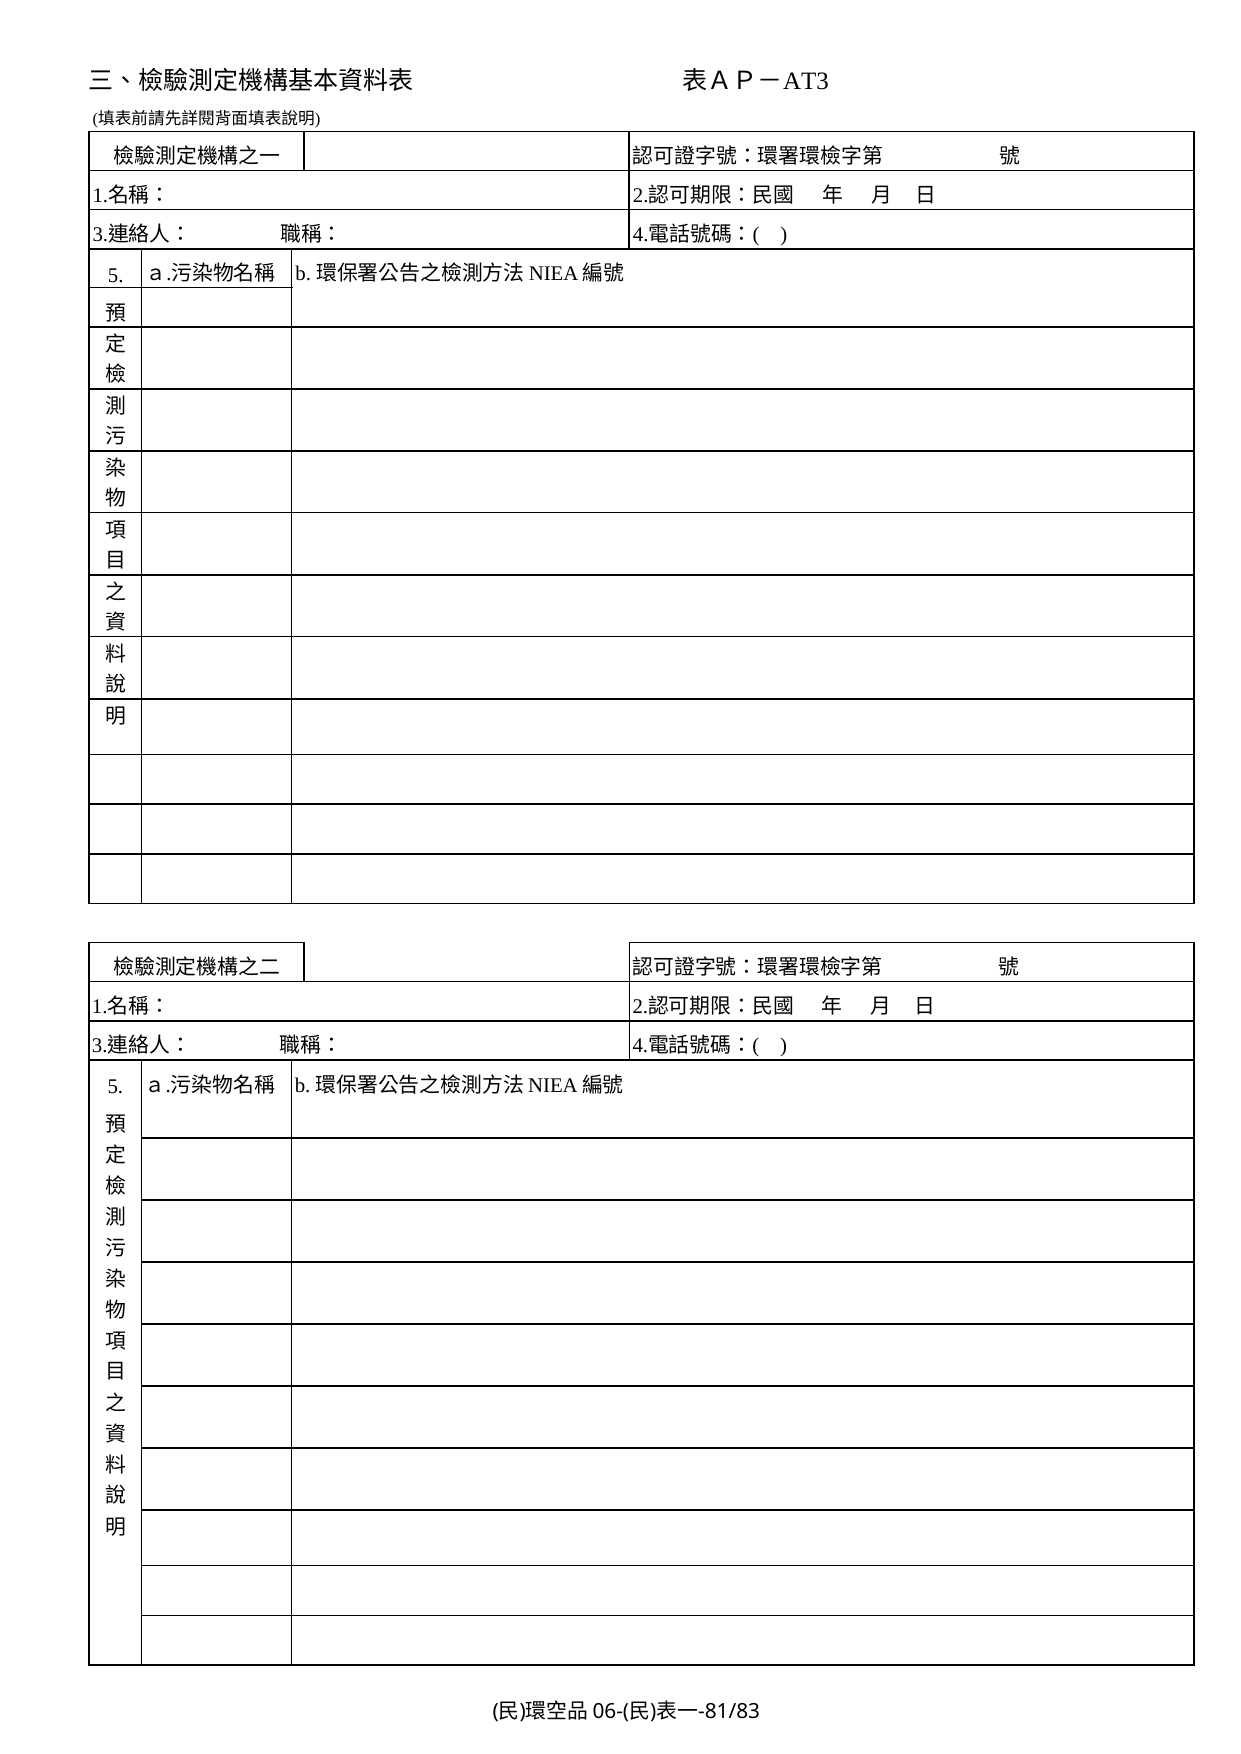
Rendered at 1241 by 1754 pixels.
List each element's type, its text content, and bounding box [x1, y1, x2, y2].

table_cell [292, 513, 1193, 574]
table_cell 明 [90, 700, 141, 754]
table_cell [305, 132, 628, 170]
table_cell [142, 1449, 291, 1509]
table_cell 認可證字號：環署環檢字第 號 [630, 132, 1193, 170]
table_cell 2.認可期限：民國 年 月 日 [630, 171, 1193, 209]
table_cell 5. [90, 250, 141, 287]
table_cell 4.電話號碼：( ) [630, 210, 1193, 248]
table_cell [142, 1201, 291, 1261]
table_cell [142, 288, 291, 326]
text 三、檢驗測定機構基本資料表 表ＡＰ－AT3 [89, 59, 1163, 97]
table_cell [292, 700, 1193, 754]
table_cell [292, 452, 1193, 512]
table_cell [292, 1263, 1193, 1323]
table_cell [90, 855, 141, 903]
table_cell [292, 1387, 1193, 1447]
table_cell b. 環保署公告之檢測方法NIEA編號 [292, 250, 1193, 326]
table_cell 預 [90, 1098, 141, 1137]
table_cell 染 物 [90, 452, 141, 512]
table_cell 定 檢 [90, 328, 141, 388]
table_header [1013, 97, 1058, 131]
table_cell [142, 576, 291, 636]
table_cell [292, 1566, 1193, 1614]
table_cell 料 說 [90, 1447, 141, 1509]
table_cell [142, 452, 291, 512]
table_header [714, 97, 834, 131]
table_cell [142, 1098, 291, 1137]
table_cell [292, 805, 1193, 853]
table_cell 4.電話號碼：( ) [630, 1022, 1193, 1059]
table_cell [90, 755, 141, 803]
table_header 檢驗測定機構之二 [90, 943, 303, 981]
table_cell [142, 1616, 291, 1664]
table_header (填表前請先詳閱背面填表說明) [89, 97, 714, 131]
table_cell [90, 1615, 141, 1664]
table_cell 之 資 [90, 1385, 141, 1447]
table_cell [292, 1616, 1193, 1664]
table_cell 染 物 [90, 1261, 141, 1323]
table_cell [142, 390, 291, 450]
table_cell ａ.污染物名稱 [142, 1061, 291, 1098]
table_cell [142, 328, 291, 388]
table_header [1058, 97, 1103, 131]
table_cell [292, 576, 1193, 636]
table_cell 測 污 [90, 1199, 141, 1261]
table_cell ａ.污染物名稱 [142, 250, 291, 287]
table_cell [142, 755, 291, 803]
table_cell [292, 637, 1193, 698]
table_header [834, 97, 879, 131]
table_cell [292, 1325, 1193, 1385]
table_cell 測 污 [90, 390, 141, 450]
table_header [879, 97, 924, 131]
table_cell [142, 805, 291, 853]
table_cell 3.連絡人： 職稱： [90, 210, 628, 248]
table_cell [90, 1565, 141, 1614]
table_cell [292, 1139, 1193, 1199]
table_cell [142, 1263, 291, 1323]
table_cell [292, 1449, 1193, 1509]
table_header [1103, 97, 1148, 131]
table_cell 3.連絡人： 職稱： [90, 1022, 629, 1059]
table_cell [142, 700, 291, 754]
table_cell [292, 1511, 1193, 1565]
table_header 認可證字號：環署環檢字第 號 [630, 943, 1193, 981]
table_cell 定 檢 [90, 1137, 141, 1199]
table_cell [292, 390, 1193, 450]
table_cell [142, 637, 291, 698]
table_cell 1.名稱： [90, 171, 628, 209]
table_cell [142, 1325, 291, 1385]
table_header [1148, 97, 1194, 131]
table_cell [142, 1387, 291, 1447]
table_cell 5. [90, 1061, 141, 1098]
table_cell [142, 1566, 291, 1614]
table_cell b. 環保署公告之檢測方法NIEA編號 [292, 1061, 1193, 1137]
table_cell 2.認可期限：民國 年 月 日 [630, 982, 1193, 1020]
table_cell 明 [90, 1509, 141, 1565]
table_header [305, 942, 629, 981]
table_cell [292, 755, 1193, 803]
table_cell [90, 805, 141, 853]
table_cell 預 [90, 288, 141, 326]
table_cell 1.名稱： [90, 982, 629, 1020]
table_cell 檢驗測定機構之一 [90, 132, 303, 170]
table_cell 項 目 [90, 1323, 141, 1385]
table_cell [292, 855, 1193, 903]
table_cell 料 說 [90, 637, 141, 698]
table_header [924, 97, 968, 131]
table_header [969, 97, 1013, 131]
table_cell [142, 1139, 291, 1199]
table_cell [142, 1511, 291, 1565]
table_cell 之 資 [90, 576, 141, 636]
table_cell [292, 1201, 1193, 1261]
table_cell [142, 855, 291, 903]
table_cell 項 目 [90, 513, 141, 574]
table_cell [292, 328, 1193, 388]
table_cell [142, 513, 291, 574]
